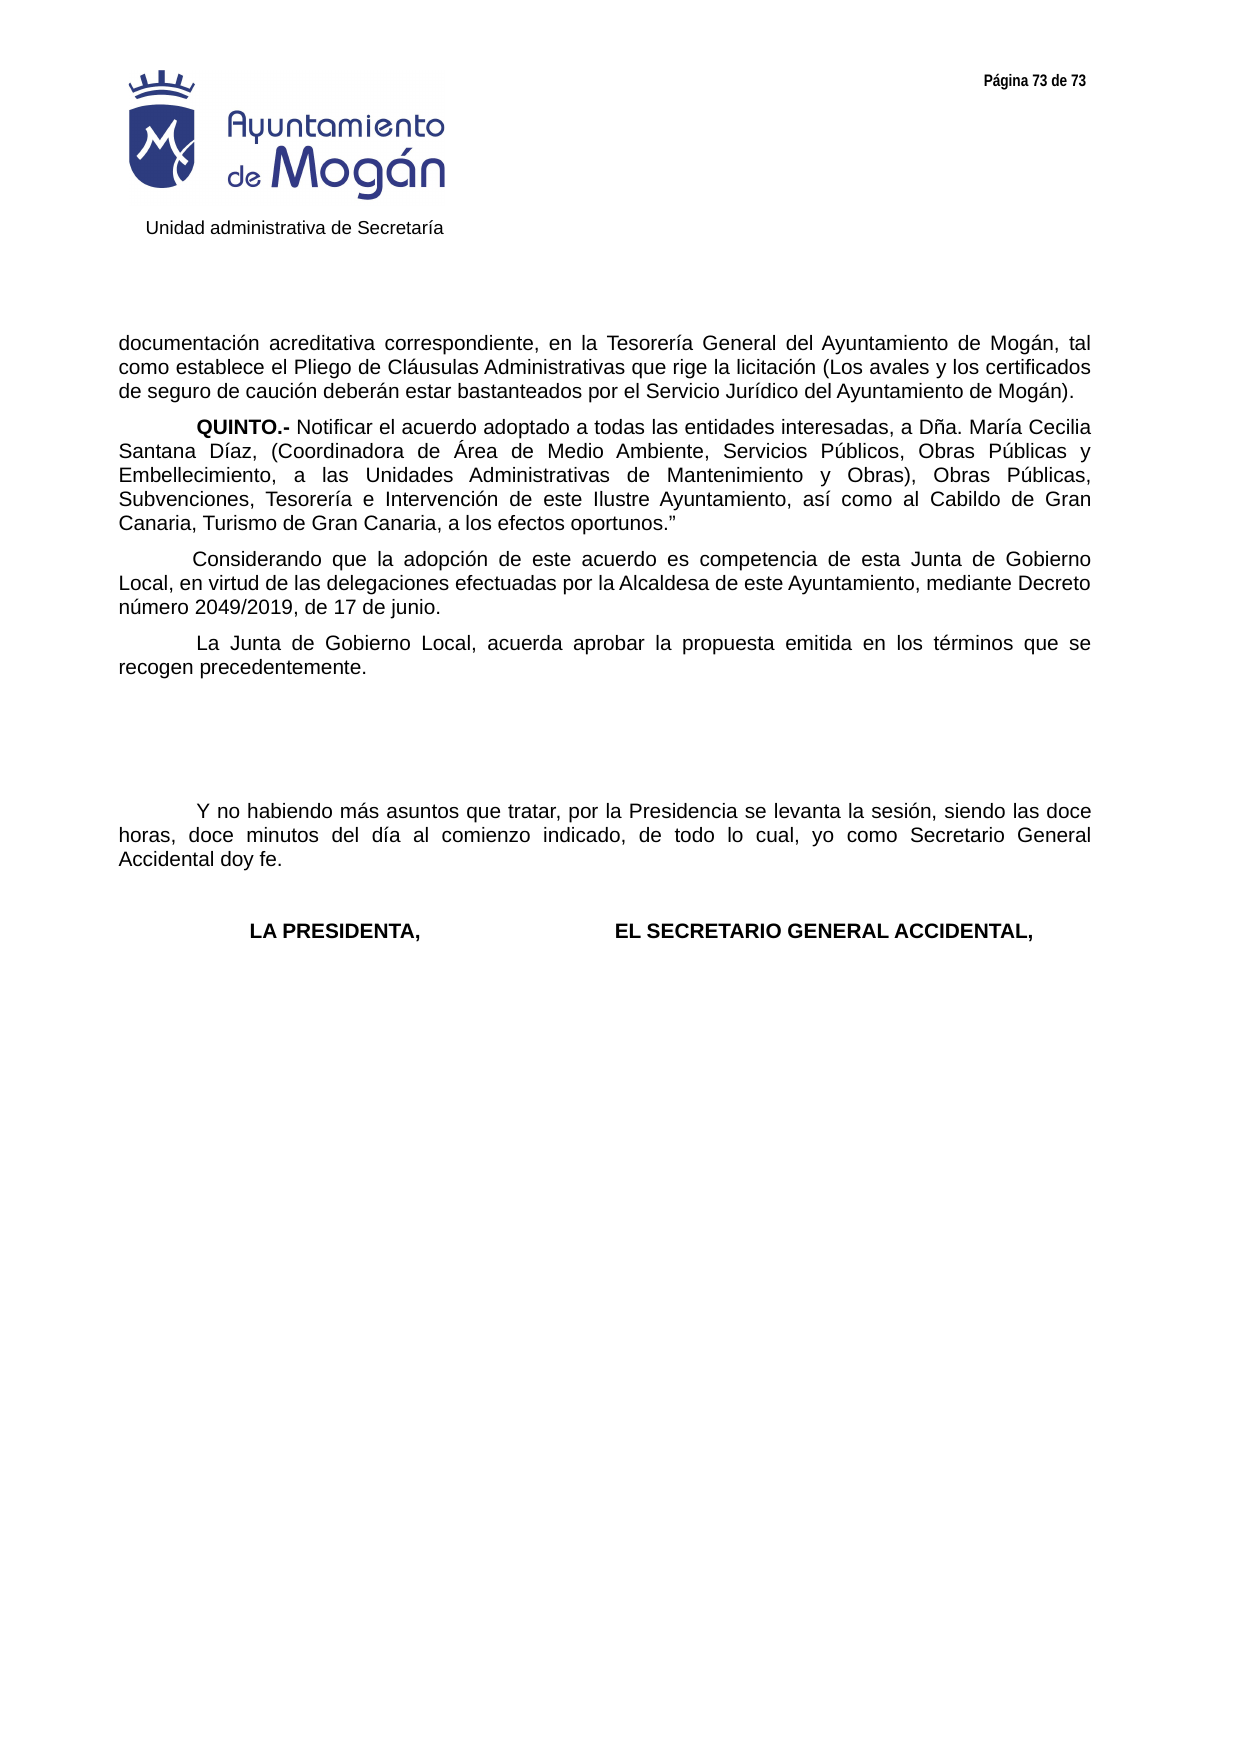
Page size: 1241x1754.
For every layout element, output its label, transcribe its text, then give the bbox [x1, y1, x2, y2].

text documentación acreditativa correspondiente, en la Tesorería General del Ayuntamiento de Mogán, tal como establece el Pliego de Cláusulas Administrativas que rige la licitación (Los avales y los certificados de seguro de caución deberán estar bastanteados por el Servicio Jurídico del Ayuntamiento de Mogán). [118, 331, 1092, 402]
text La Junta de Gobierno Local, acuerda aprobar la propuesta emitida en los términos que se recogen precedentemente. [118, 631, 1092, 679]
text LA PRESIDENTA, EL SECRETARIO GENERAL ACCIDENTAL, [118, 919, 1092, 943]
picture [128, 70, 445, 206]
text Y no habiendo más asuntos que tratar, por la Presidencia se levanta la sesión, siendo las doce horas, doce minutos del día al comienzo indicado, de todo lo cual, yo como Secretario General Accidental doy fe. [118, 798, 1092, 870]
text Considerando que la adopción de este acuerdo es competencia de esta Junta de Gobierno Local, en virtud de las delegaciones efectuadas por la Alcaldesa de este Ayuntamiento, mediante Decreto número 2049/2019, de 17 de junio. [118, 547, 1092, 619]
text QUINTO.- Notificar el acuerdo adoptado a todas las entidades interesadas, a Dña. María Cecilia Santana Díaz, (Coordinadora de Área de Medio Ambiente, Servicios Públicos, Obras Públicas y Embellecimiento, a las Unidades Administrativas de Mantenimiento y Obras), Obras Públicas, Subvenciones, Tesorería e Intervención de este Ilustre Ayuntamiento, así como al Cabildo de Gran Canaria, Turismo de Gran Canaria, a los efectos oportunos.” [118, 415, 1092, 535]
